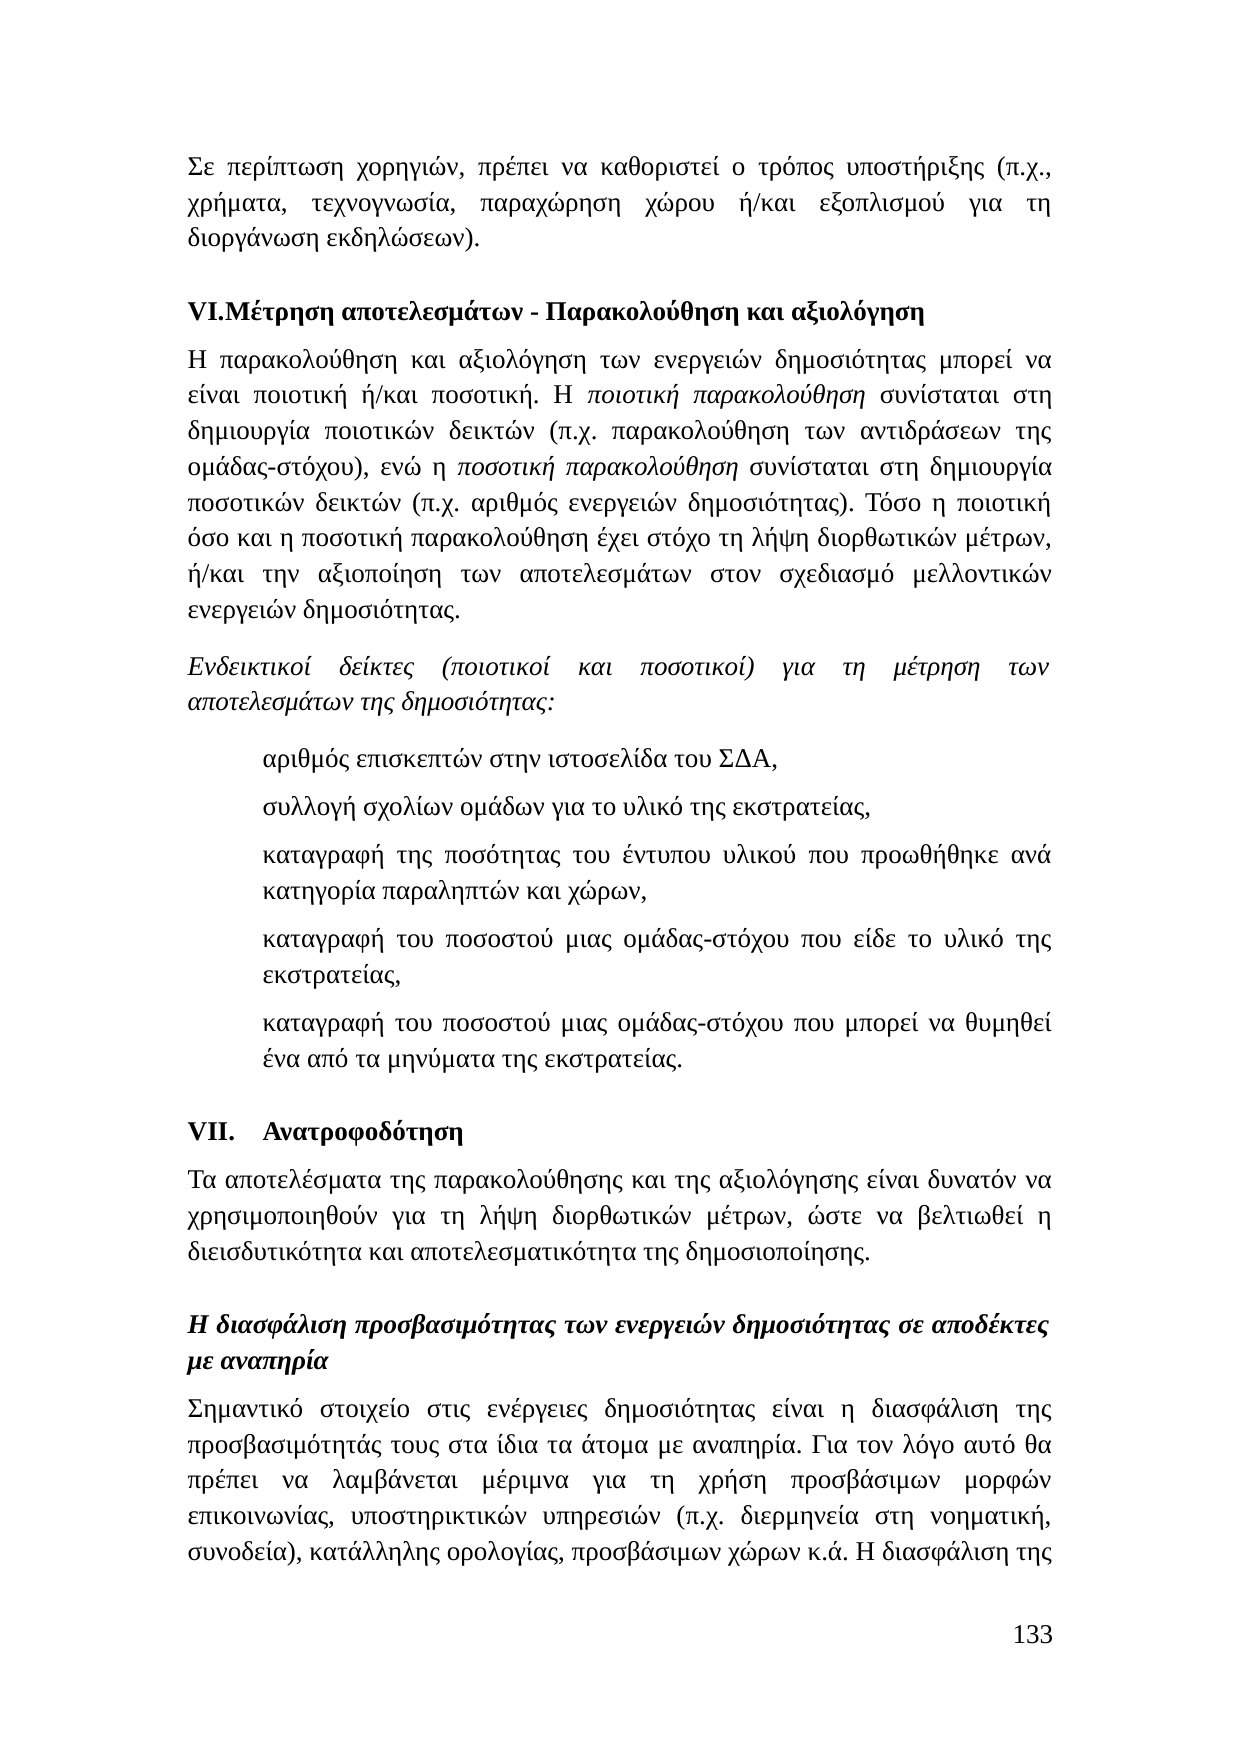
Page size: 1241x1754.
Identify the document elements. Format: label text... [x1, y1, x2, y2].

text Σημαντικό στοιχείο στις ενέργειες δημοσιότητας είναι η διασφάλιση της προσβασιμότητάς τους στα ίδια τα άτομα με αναπηρία. Για τον λόγο αυτό θα πρέπει να λαμβάνεται μέριμνα για τη χρήση προσβάσιμων μορφών επικοινωνίας, υποστηρικτικών υπηρεσιών (π.χ. διερμηνεία στη νοηματική, συνοδεία), κατάλληλης ορολογίας, προσβάσιμων χώρων κ.ά. Η διασφάλιση της [187, 1392, 1053, 1566]
text καταγραφή της ποσότητας του έντυπου υλικού που προωθήθηκε ανά κατηγορία παραληπτών και χώρων, [262, 838, 1053, 905]
text αριθμός επισκεπτών στην ιστοσελίδα του ΣΔΑ, [262, 742, 1053, 773]
list Ανατροφοδότηση [187, 1115, 1053, 1146]
text Η διασφάλιση προσβασιμότητας των ενεργειών δημοσιότητας σε αποδέκτες με αναπηρία [187, 1308, 1053, 1375]
text Ενδεικτικοί δείκτες (ποιοτικοί και ποσοτικοί) για τη μέτρηση των αποτελεσμάτων της δημοσιότητας: [187, 649, 1053, 716]
text Τα αποτελέσματα της παρακολούθησης και της αξιολόγησης είναι δυνατόν να χρησιμοποιηθούν για τη λήψη διορθωτικών μέτρων, ώστε να βελτιωθεί η διεισδυτικότητα και αποτελεσματικότητα της δημοσιοποίησης. [187, 1163, 1053, 1266]
text Σε περίπτωση χορηγιών, πρέπει να καθοριστεί ο τρόπος υποστήριξης (π.χ., χρήματα, τεχνογνωσία, παραχώρηση χώρου ή/και εξοπλισμού για τη διοργάνωση εκδηλώσεων). [187, 150, 1053, 253]
text Η παρακολούθηση και αξιολόγηση των ενεργειών δημοσιότητας μπορεί να είναι ποιοτική ή/και ποσοτική. Η ποιοτική παρακολούθηση συνίσταται στη δημιουργία ποιοτικών δεικτών (π.χ. παρακολούθηση των αντιδράσεων της ομάδας-στόχου), ενώ η ποσοτική παρακολούθηση συνίσταται στη δημιουργία ποσοτικών δεικτών (π.χ. αριθμός ενεργειών δημοσιότητας). Τόσο η ποιοτική όσο και η ποσοτική παρακολούθηση έχει στόχο τη λήψη διορθωτικών μέτρων, ή/και την αξιοποίηση των αποτελεσμάτων στον σχεδιασμό μελλοντικών ενεργειών δημοσιότητας. [187, 343, 1053, 624]
list Μέτρηση αποτελεσμάτων - Παρακολούθηση και αξιολόγηση [187, 295, 1053, 326]
text συλλογή σχολίων ομάδων για το υλικό της εκστρατείας, [262, 790, 1053, 821]
text καταγραφή του ποσοστού μιας ομάδας-στόχου που μπορεί να θυμηθεί ένα από τα μηνύματα της εκστρατείας. [262, 1006, 1053, 1073]
text καταγραφή του ποσοστού μιας ομάδας-στόχου που είδε το υλικό της εκστρατείας, [262, 922, 1053, 989]
